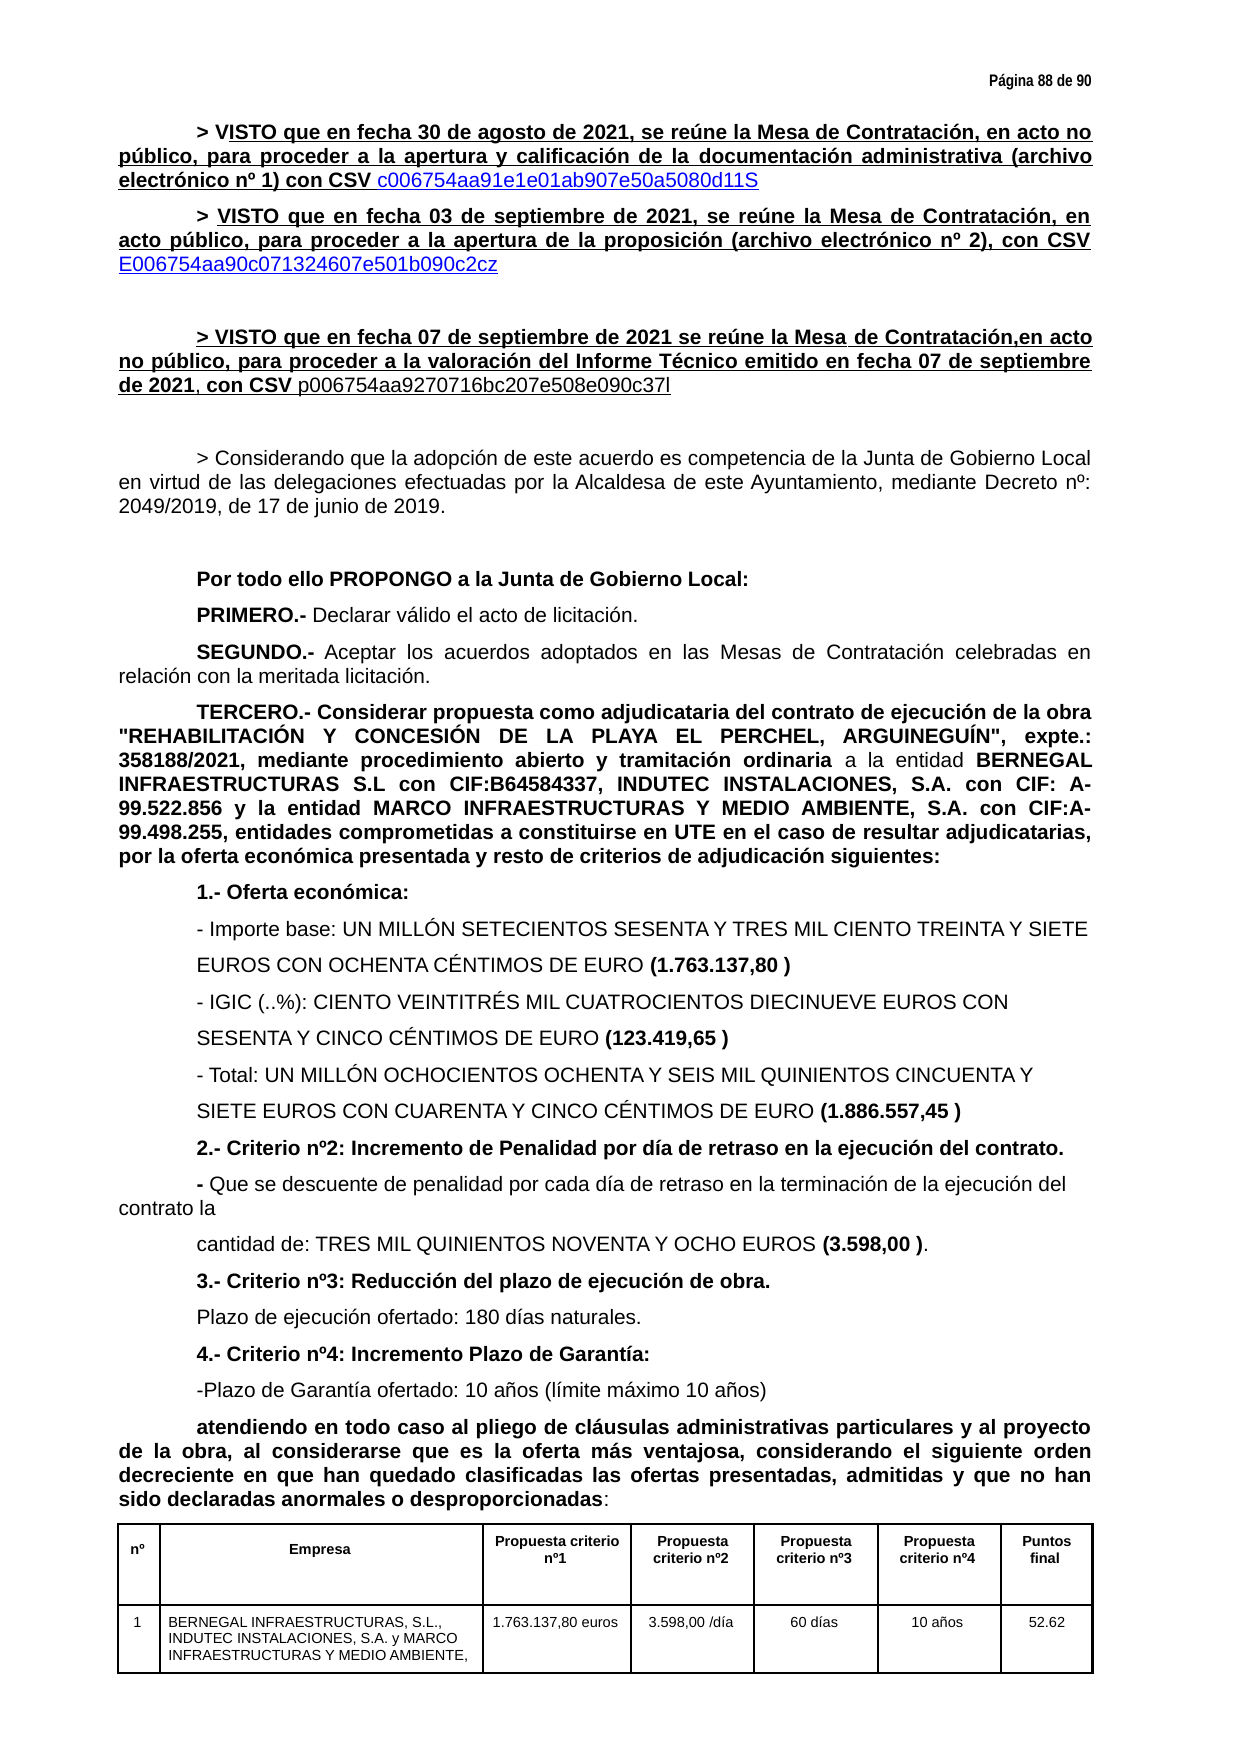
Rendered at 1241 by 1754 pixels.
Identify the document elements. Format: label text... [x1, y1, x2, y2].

text > VISTO que en fecha 07 de septiembre de 2021 se reúne la Mesa de Contratación,en acto no público, para proceder a la valoración del Informe Técnico emitido en fecha 07 de septiembre [118, 325, 1092, 370]
text SESENTA Y CINCO CÉNTIMOS DE EURO (123.419,65 ) [118, 1026, 1092, 1050]
text atendiendo en todo caso al pliego de cláusulas administrativas particulares y al proyecto de la obra, al considerarse que es la oferta más ventajosa, considerando el siguiente orden decreciente en que han quedado clasificadas las ofertas presentadas, admitidas y que no han sido declaradas anormales o desproporcionadas: [118, 1414, 1092, 1510]
text -Plazo de Garantía ofertado: 10 años (límite máximo 10 años) [118, 1378, 1092, 1402]
text SEGUNDO.- Aceptar los acuerdos adoptados en las Mesas de Contratación celebradas en relación con la meritada licitación. [118, 639, 1092, 687]
text Plazo de ejecución ofertado: 180 días naturales. [118, 1305, 1092, 1329]
text 3.- Criterio nº3: Reducción del plazo de ejecución de obra. [118, 1269, 1092, 1293]
text - Que se descuente de penalidad por cada día de retraso en la terminación de la ejecución del contrato la [118, 1172, 1092, 1220]
table_header Propuesta criterio nº1 [484, 1525, 630, 1603]
text > VISTO que en fecha 30 de agosto de 2021, se reúne la Mesa de Contratación, en acto no público, para proceder a la apertura y calificación de la documentación administrativa (archivo [118, 120, 1092, 165]
text > VISTO que en fecha 03 de septiembre de 2021, se reúne la Mesa de Contratación, en acto público, para proceder a la apertura de la proposición (archivo electrónico nº 2), con CSV E006754aa90c071324607e501b090c2cz [118, 204, 1092, 276]
text 2.- Criterio nº2: Incremento de Penalidad por día de retraso en la ejecución del contrato. [118, 1135, 1092, 1159]
text TERCERO.- Considerar propuesta como adjudicataria del contrato de ejecución de la obra "REHABILITACIÓN Y CONCESIÓN DE LA PLAYA EL PERCHEL, ARGUINEGUÍN", expte.: 358188/2021, mediante procedimiento abierto y tramitación ordinaria a la entidad BERNEGAL INFRAESTRUCTURAS S.L con CIF:B64584337, INDUTEC INSTALACIONES, S.A. con CIF: A-99.522.856 y la entidad MARCO INFRAESTRUCTURAS Y MEDIO AMBIENTE, S.A. con CIF:A-99.498.255, entidades comprometidas a constituirse en UTE en el caso de resultar adjudicatarias, por la oferta económica presentada y resto de criterios de adjudicación siguientes: [118, 700, 1092, 868]
table_cell BERNEGAL INFRAESTRUCTURAS, S.L., INDUTEC INSTALACIONES, S.A. y MARCO INFRAESTRUCTURAS Y MEDIO AMBIENTE, [161, 1606, 482, 1672]
table_header Propuesta criterio nº2 [632, 1525, 753, 1603]
text PRIMERO.- Declarar válido el acto de licitación. [118, 603, 1092, 627]
table_cell 60 días [755, 1606, 877, 1672]
table_header Propuesta criterio nº3 [755, 1525, 877, 1603]
table_header nº [119, 1525, 159, 1603]
text 4.- Criterio nº4: Incremento Plazo de Garantía: [118, 1342, 1092, 1366]
text de 2021, con CSV p006754aa9270716bc207e508e090c37l [118, 371, 1092, 397]
text SIETE EUROS CON CUARENTA Y CINCO CÉNTIMOS DE EURO (1.886.557,45 ) [118, 1099, 1092, 1123]
text - IGIC (..%): CIENTO VEINTITRÉS MIL CUATROCIENTOS DIECINUEVE EUROS CON [118, 989, 1092, 1013]
table_header Empresa [161, 1525, 482, 1603]
text - Total: UN MILLÓN OCHOCIENTOS OCHENTA Y SEIS MIL QUINIENTOS CINCUENTA Y [118, 1062, 1092, 1086]
text EUROS CON OCHENTA CÉNTIMOS DE EURO (1.763.137,80 ) [118, 953, 1092, 977]
table_cell 10 años [879, 1606, 1000, 1672]
table_cell 1.763.137,80 euros [484, 1606, 630, 1672]
text cantidad de: TRES MIL QUINIENTOS NOVENTA Y OCHO EUROS (3.598,00 ). [118, 1232, 1092, 1256]
table_cell 52,62 [1002, 1606, 1091, 1672]
table_cell 3.598,00 /día [632, 1606, 753, 1672]
table_header Puntos final [1002, 1525, 1091, 1603]
text - Importe base: UN MILLÓN SETECIENTOS SESENTA Y TRES MIL CIENTO TREINTA Y SIETE [118, 917, 1092, 941]
text Por todo ello PROPONGO a la Junta de Gobierno Local: [118, 567, 1092, 591]
text electrónico nº 1) con CSV c006754aa91e1e01ab907e50a5080d11S [118, 166, 1092, 192]
table_cell 1 [119, 1606, 159, 1672]
text 1.- Oferta económica: [118, 880, 1092, 904]
text > Considerando que la adopción de este acuerdo es competencia de la Junta de Gobierno Local en virtud de las delegaciones efectuadas por la Alcaldesa de este Ayuntamiento, mediante Decreto nº: 2049/2019, de 17 de junio de 2019. [118, 446, 1092, 518]
table_header Propuesta criterio nº4 [879, 1525, 1000, 1603]
